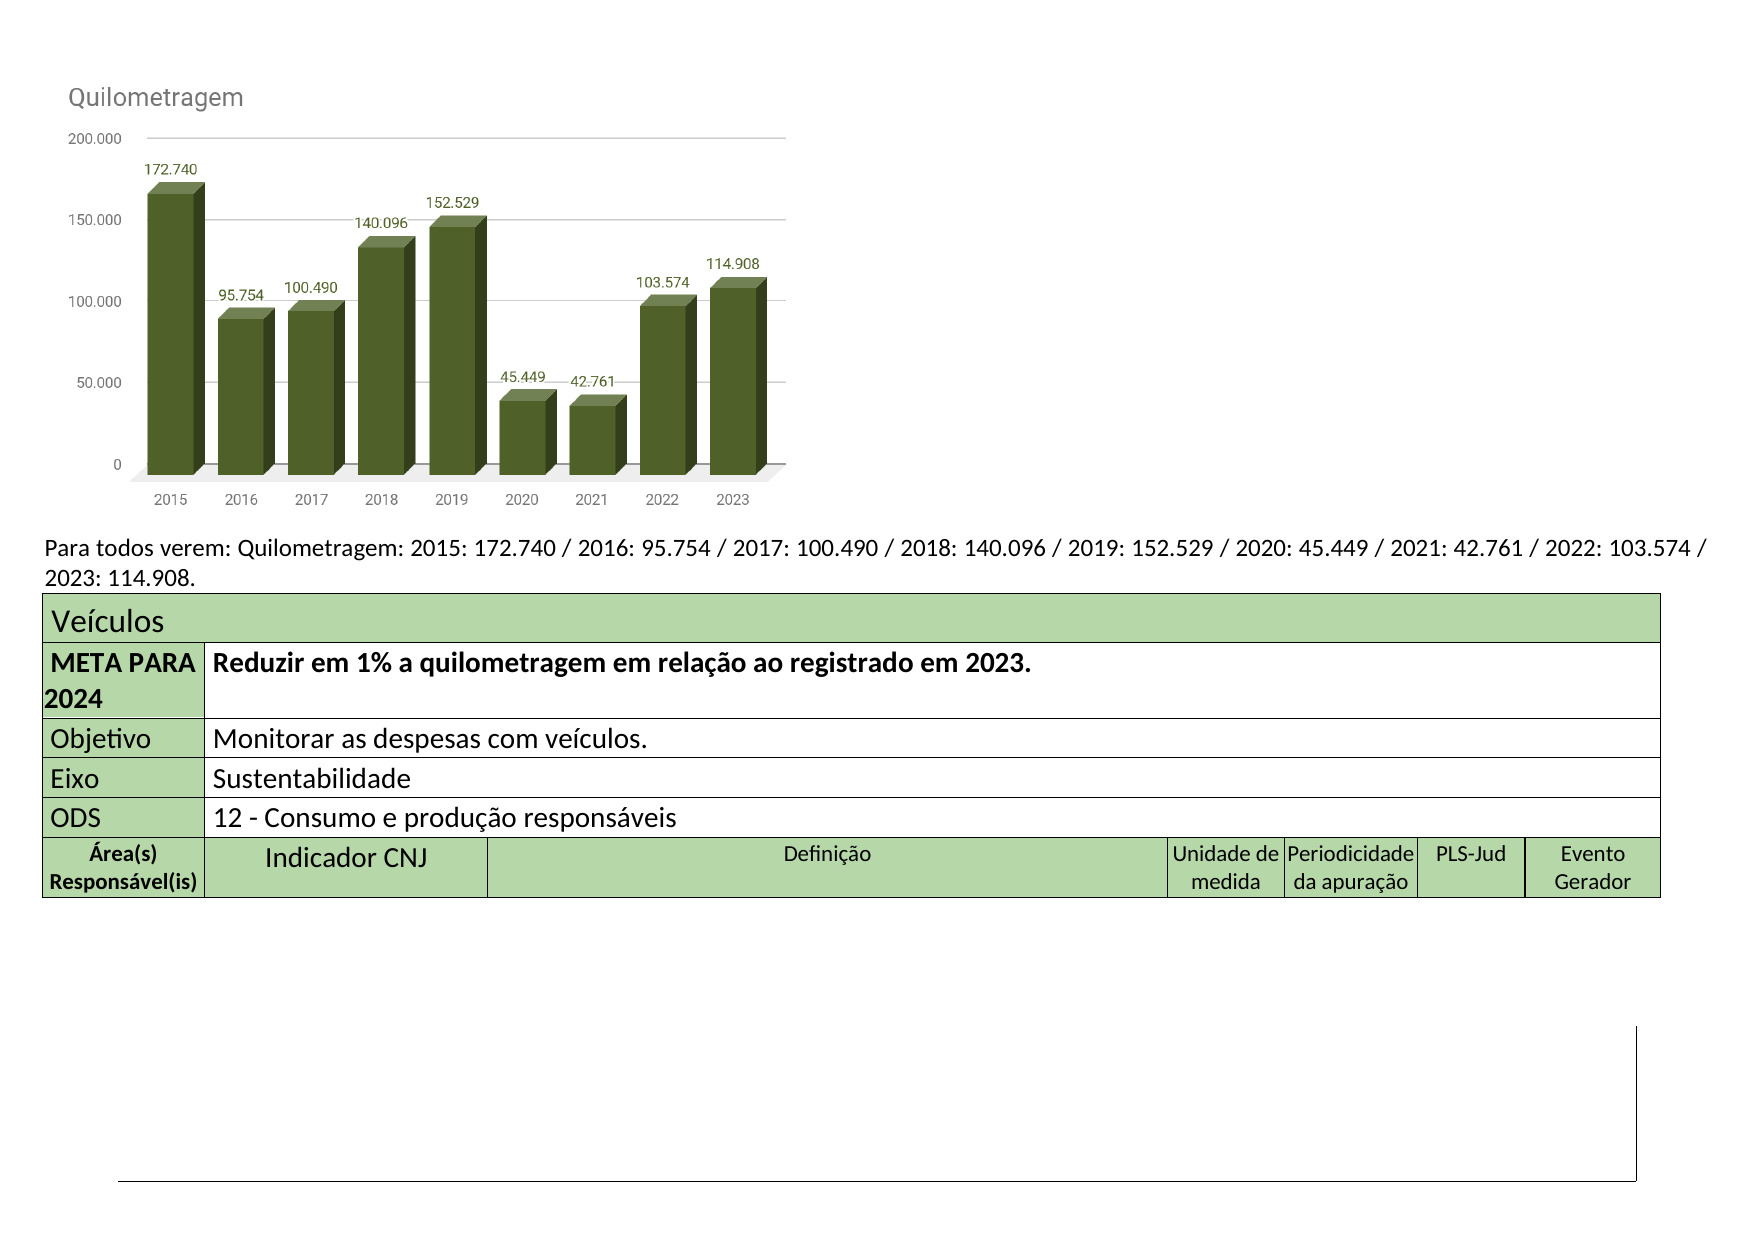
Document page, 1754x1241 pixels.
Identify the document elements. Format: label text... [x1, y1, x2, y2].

table_cell PLS-Jud [1418, 838, 1524, 897]
table_cell Definição [488, 838, 1167, 897]
table_cell Indicador CNJ [205, 838, 487, 897]
table_cell Área(s) Responsável(is) [43, 838, 204, 897]
text Para todos verem: Quilometragem: 2015: 172.740 / 2016: 95.754 / 2017: 100.490 / 2018: 140.096 / 2019: 152.529 / 2020: 45.449 / 2021: 42.761 / 2022: 103.574 / 2023: 114.908. [44, 532, 1712, 593]
table_cell META PARA 2024 [43, 643, 204, 717]
table_cell Evento Gerador [1526, 838, 1660, 897]
table_cell Sustentabilidade [205, 758, 1660, 797]
table_cell Periodicidade da apuração [1285, 838, 1417, 897]
table_cell Monitorar as despesas com veículos. [205, 719, 1660, 757]
table_cell Unidade de medida [1168, 838, 1284, 897]
table_cell Objetivo [43, 719, 204, 757]
table_cell ODS [43, 798, 204, 837]
table_cell 12 - Consumo e produção responsáveis [205, 798, 1660, 837]
table_cell Eixo [43, 758, 204, 797]
table_header Veículos [43, 594, 1660, 642]
table_cell Reduzir em 1% a quilometragem em relação ao registrado em 2023. [205, 643, 1660, 717]
